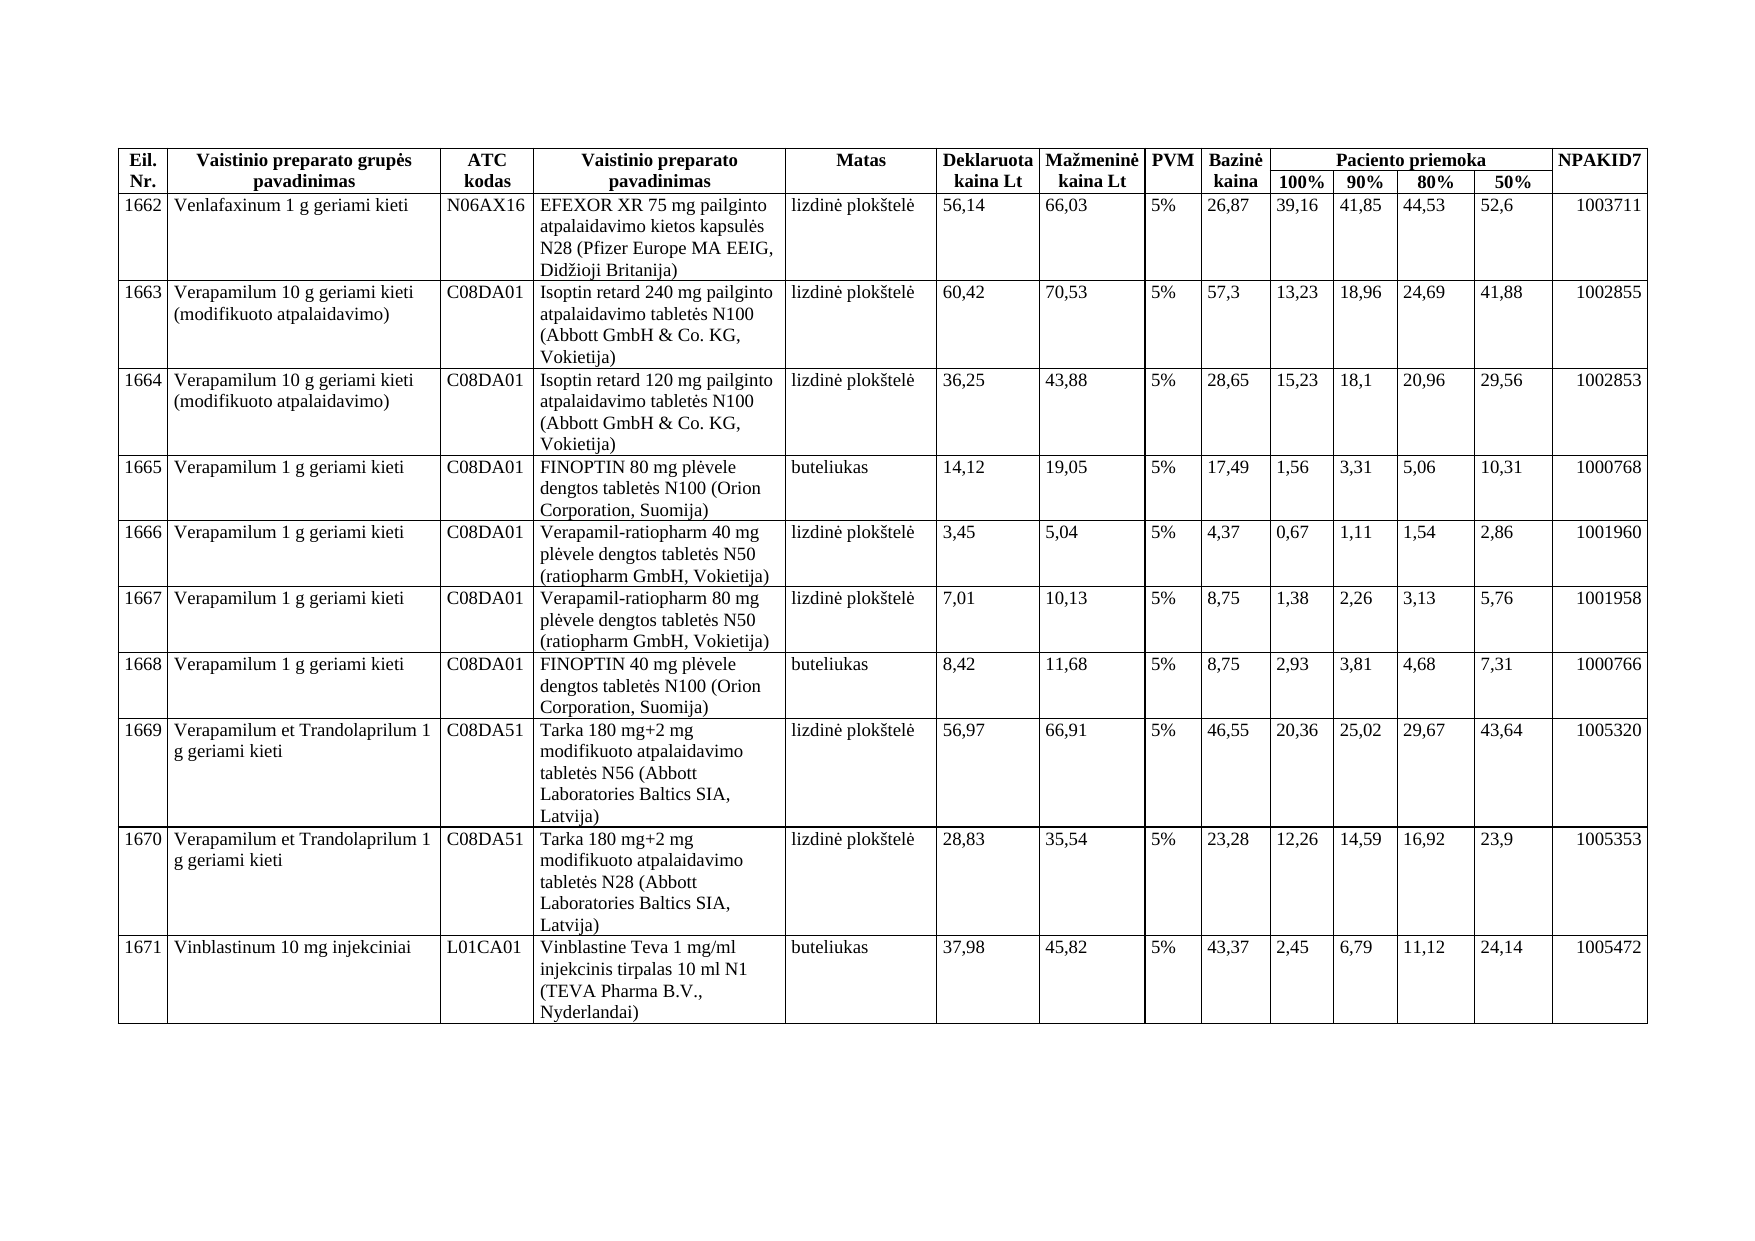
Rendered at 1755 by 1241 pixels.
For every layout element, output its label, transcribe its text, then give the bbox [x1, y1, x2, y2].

table_cell 1667 [119, 587, 167, 652]
table_cell 4,37 [1202, 521, 1270, 586]
table_cell 7,01 [937, 587, 1039, 652]
table_cell C08DA51 [441, 828, 533, 935]
table_cell 1664 [119, 369, 167, 455]
table_cell L01CA01 [441, 936, 533, 1023]
table_cell 5,76 [1475, 587, 1552, 652]
table_cell 90% [1334, 171, 1397, 193]
table_cell Tarka 180 mg+2 mg modifikuoto atpalaidavimo tabletės N56 (Abbott Laboratories Baltics SIA, Latvija) [534, 719, 785, 826]
table_cell 4,68 [1398, 653, 1474, 718]
table_cell 25,02 [1334, 719, 1397, 826]
table_cell 20,36 [1271, 719, 1333, 826]
table_cell 18,1 [1334, 369, 1397, 455]
table_cell 5% [1146, 587, 1201, 652]
table_cell 1000768 [1553, 456, 1647, 520]
table_cell 14,59 [1334, 828, 1397, 935]
table_cell lizdinė plokštelė [786, 828, 936, 935]
table_cell 28,65 [1202, 369, 1270, 455]
table_cell 10,13 [1040, 587, 1144, 652]
table_cell 1003711 [1553, 194, 1647, 280]
table_cell 50% [1475, 171, 1552, 193]
table_cell 1,54 [1398, 521, 1474, 586]
table_cell 13,23 [1271, 281, 1333, 367]
table_cell 5% [1146, 281, 1201, 367]
table_cell 45,82 [1040, 936, 1144, 1023]
table_cell Isoptin retard 240 mg pailginto atpalaidavimo tabletės N100 (Abbott GmbH & Co. KG, Vokietija) [534, 281, 785, 367]
table_cell 1,38 [1271, 587, 1333, 652]
table_cell 5% [1146, 828, 1201, 935]
table_cell 2,93 [1271, 653, 1333, 718]
table_cell 29,67 [1398, 719, 1474, 826]
table_cell 1671 [119, 936, 167, 1023]
table_cell 80% [1398, 171, 1474, 193]
table_cell 37,98 [937, 936, 1039, 1023]
table_cell 56,14 [937, 194, 1039, 280]
table_cell 35,54 [1040, 828, 1144, 935]
table_cell 36,25 [937, 369, 1039, 455]
table_cell 29,56 [1475, 369, 1552, 455]
table_cell 1669 [119, 719, 167, 826]
table_cell 11,12 [1398, 936, 1474, 1023]
table_cell 41,88 [1475, 281, 1552, 367]
table_cell 1,11 [1334, 521, 1397, 586]
table_cell lizdinė plokštelė [786, 369, 936, 455]
table_cell 1005320 [1553, 719, 1647, 826]
table_cell Verapamil-ratiopharm 80 mg plėvele dengtos tabletės N50 (ratiopharm GmbH, Vokietija) [534, 587, 785, 652]
table_cell Verapamilum et Trandolaprilum 1 g geriami kieti [168, 828, 440, 935]
table_cell 41,85 [1334, 194, 1397, 280]
table_cell Tarka 180 mg+2 mg modifikuoto atpalaidavimo tabletės N28 (Abbott Laboratories Baltics SIA, Latvija) [534, 828, 785, 935]
table_cell 26,87 [1202, 194, 1270, 280]
table_cell 16,92 [1398, 828, 1474, 935]
table_cell 7,31 [1475, 653, 1552, 718]
table_cell 46,55 [1202, 719, 1270, 826]
table_cell 11,68 [1040, 653, 1144, 718]
table_cell 3,81 [1334, 653, 1397, 718]
table_cell Verapamilum et Trandolaprilum 1 g geriami kieti [168, 719, 440, 826]
table_header NPAKID7 [1553, 149, 1647, 193]
table_cell 5% [1146, 369, 1201, 455]
table_cell C08DA01 [441, 281, 533, 367]
table_cell EFEXOR XR 75 mg pailginto atpalaidavimo kietos kapsulės N28 (Pfizer Europe MA EEIG, Didžioji Britanija) [534, 194, 785, 280]
table_cell 3,13 [1398, 587, 1474, 652]
table_cell 0,67 [1271, 521, 1333, 586]
table_cell 1002855 [1553, 281, 1647, 367]
table_header Deklaruota kaina Lt [937, 149, 1039, 193]
table_cell 56,97 [937, 719, 1039, 826]
table_cell 43,37 [1202, 936, 1270, 1023]
table_cell 8,42 [937, 653, 1039, 718]
table_cell lizdinė plokštelė [786, 281, 936, 367]
table_cell Verapamilum 10 g geriami kieti (modifikuoto atpalaidavimo) [168, 369, 440, 455]
table_cell 60,42 [937, 281, 1039, 367]
table_header Vaistinio preparato pavadinimas [534, 149, 785, 193]
table_cell 24,69 [1398, 281, 1474, 367]
table_cell Verapamilum 1 g geriami kieti [168, 456, 440, 520]
table_cell Verapamilum 1 g geriami kieti [168, 653, 440, 718]
table_cell 5,04 [1040, 521, 1144, 586]
table_cell 1665 [119, 456, 167, 520]
table_cell 5,06 [1398, 456, 1474, 520]
table_cell 5% [1146, 719, 1201, 826]
table_cell N06AX16 [441, 194, 533, 280]
table_cell 1662 [119, 194, 167, 280]
table_cell 2,45 [1271, 936, 1333, 1023]
table_cell 5% [1146, 521, 1201, 586]
table_cell 23,28 [1202, 828, 1270, 935]
table_cell lizdinė plokštelė [786, 194, 936, 280]
table_cell C08DA01 [441, 369, 533, 455]
table_header PVM [1146, 149, 1201, 193]
table_cell 3,31 [1334, 456, 1397, 520]
table_cell lizdinė plokštelė [786, 587, 936, 652]
table_cell C08DA01 [441, 587, 533, 652]
table_cell Venlafaxinum 1 g geriami kieti [168, 194, 440, 280]
table_cell 52,6 [1475, 194, 1552, 280]
table_cell 1666 [119, 521, 167, 586]
table_cell 2,86 [1475, 521, 1552, 586]
table_cell 1,56 [1271, 456, 1333, 520]
table_cell 10,31 [1475, 456, 1552, 520]
table_cell 43,88 [1040, 369, 1144, 455]
table_cell 17,49 [1202, 456, 1270, 520]
table_header Paciento priemoka [1271, 149, 1552, 170]
table_cell 12,26 [1271, 828, 1333, 935]
table_cell Vinblastinum 10 mg injekciniai [168, 936, 440, 1023]
table_cell Isoptin retard 120 mg pailginto atpalaidavimo tabletės N100 (Abbott GmbH & Co. KG, Vokietija) [534, 369, 785, 455]
table_cell 5% [1146, 653, 1201, 718]
table_header ATC kodas [441, 149, 533, 193]
table_cell 6,79 [1334, 936, 1397, 1023]
table_header Vaistinio preparato grupės pavadinimas [168, 149, 440, 193]
table_cell FINOPTIN 80 mg plėvele dengtos tabletės N100 (Orion Corporation, Suomija) [534, 456, 785, 520]
table_cell Vinblastine Teva 1 mg/ml injekcinis tirpalas 10 ml N1 (TEVA Pharma B.V., Nyderlandai) [534, 936, 785, 1023]
table_cell FINOPTIN 40 mg plėvele dengtos tabletės N100 (Orion Corporation, Suomija) [534, 653, 785, 718]
table_cell 15,23 [1271, 369, 1333, 455]
table_cell Verapamil-ratiopharm 40 mg plėvele dengtos tabletės N50 (ratiopharm GmbH, Vokietija) [534, 521, 785, 586]
table_cell 1005472 [1553, 936, 1647, 1023]
table_cell C08DA01 [441, 456, 533, 520]
table_cell C08DA51 [441, 719, 533, 826]
table_cell 24,14 [1475, 936, 1552, 1023]
table_header Mažmeninė kaina Lt [1040, 149, 1144, 193]
table_cell 28,83 [937, 828, 1039, 935]
table_cell 1663 [119, 281, 167, 367]
table_cell 5% [1146, 194, 1201, 280]
table_cell 2,26 [1334, 587, 1397, 652]
table_cell 5% [1146, 456, 1201, 520]
table_cell 1670 [119, 828, 167, 935]
table_cell buteliukas [786, 936, 936, 1023]
table_cell 100% [1271, 171, 1333, 193]
table_cell Verapamilum 10 g geriami kieti (modifikuoto atpalaidavimo) [168, 281, 440, 367]
table_cell 20,96 [1398, 369, 1474, 455]
table_cell 1001960 [1553, 521, 1647, 586]
table_cell 43,64 [1475, 719, 1552, 826]
table_cell 1002853 [1553, 369, 1647, 455]
table_cell 1001958 [1553, 587, 1647, 652]
table_cell 66,03 [1040, 194, 1144, 280]
table_cell 57,3 [1202, 281, 1270, 367]
table_cell 8,75 [1202, 653, 1270, 718]
table_cell Verapamilum 1 g geriami kieti [168, 587, 440, 652]
table_cell 14,12 [937, 456, 1039, 520]
table_cell C08DA01 [441, 653, 533, 718]
table_cell lizdinė plokštelė [786, 719, 936, 826]
table_cell Verapamilum 1 g geriami kieti [168, 521, 440, 586]
table_cell C08DA01 [441, 521, 533, 586]
table_cell 1000766 [1553, 653, 1647, 718]
table_cell 1005353 [1553, 828, 1647, 935]
table_cell buteliukas [786, 456, 936, 520]
table_cell 1668 [119, 653, 167, 718]
table_cell 66,91 [1040, 719, 1144, 826]
table_cell 70,53 [1040, 281, 1144, 367]
table_cell 39,16 [1271, 194, 1333, 280]
table_cell 19,05 [1040, 456, 1144, 520]
table_cell 23,9 [1475, 828, 1552, 935]
table_cell 18,96 [1334, 281, 1397, 367]
table_cell 44,53 [1398, 194, 1474, 280]
table_cell 8,75 [1202, 587, 1270, 652]
table_cell buteliukas [786, 653, 936, 718]
table_cell 5% [1146, 936, 1201, 1023]
table_header Eil. Nr. [119, 149, 167, 193]
table_cell 3,45 [937, 521, 1039, 586]
table_header Bazinė kaina Lt [1202, 149, 1270, 193]
table_header Matas [786, 149, 936, 193]
table_cell lizdinė plokštelė [786, 521, 936, 586]
